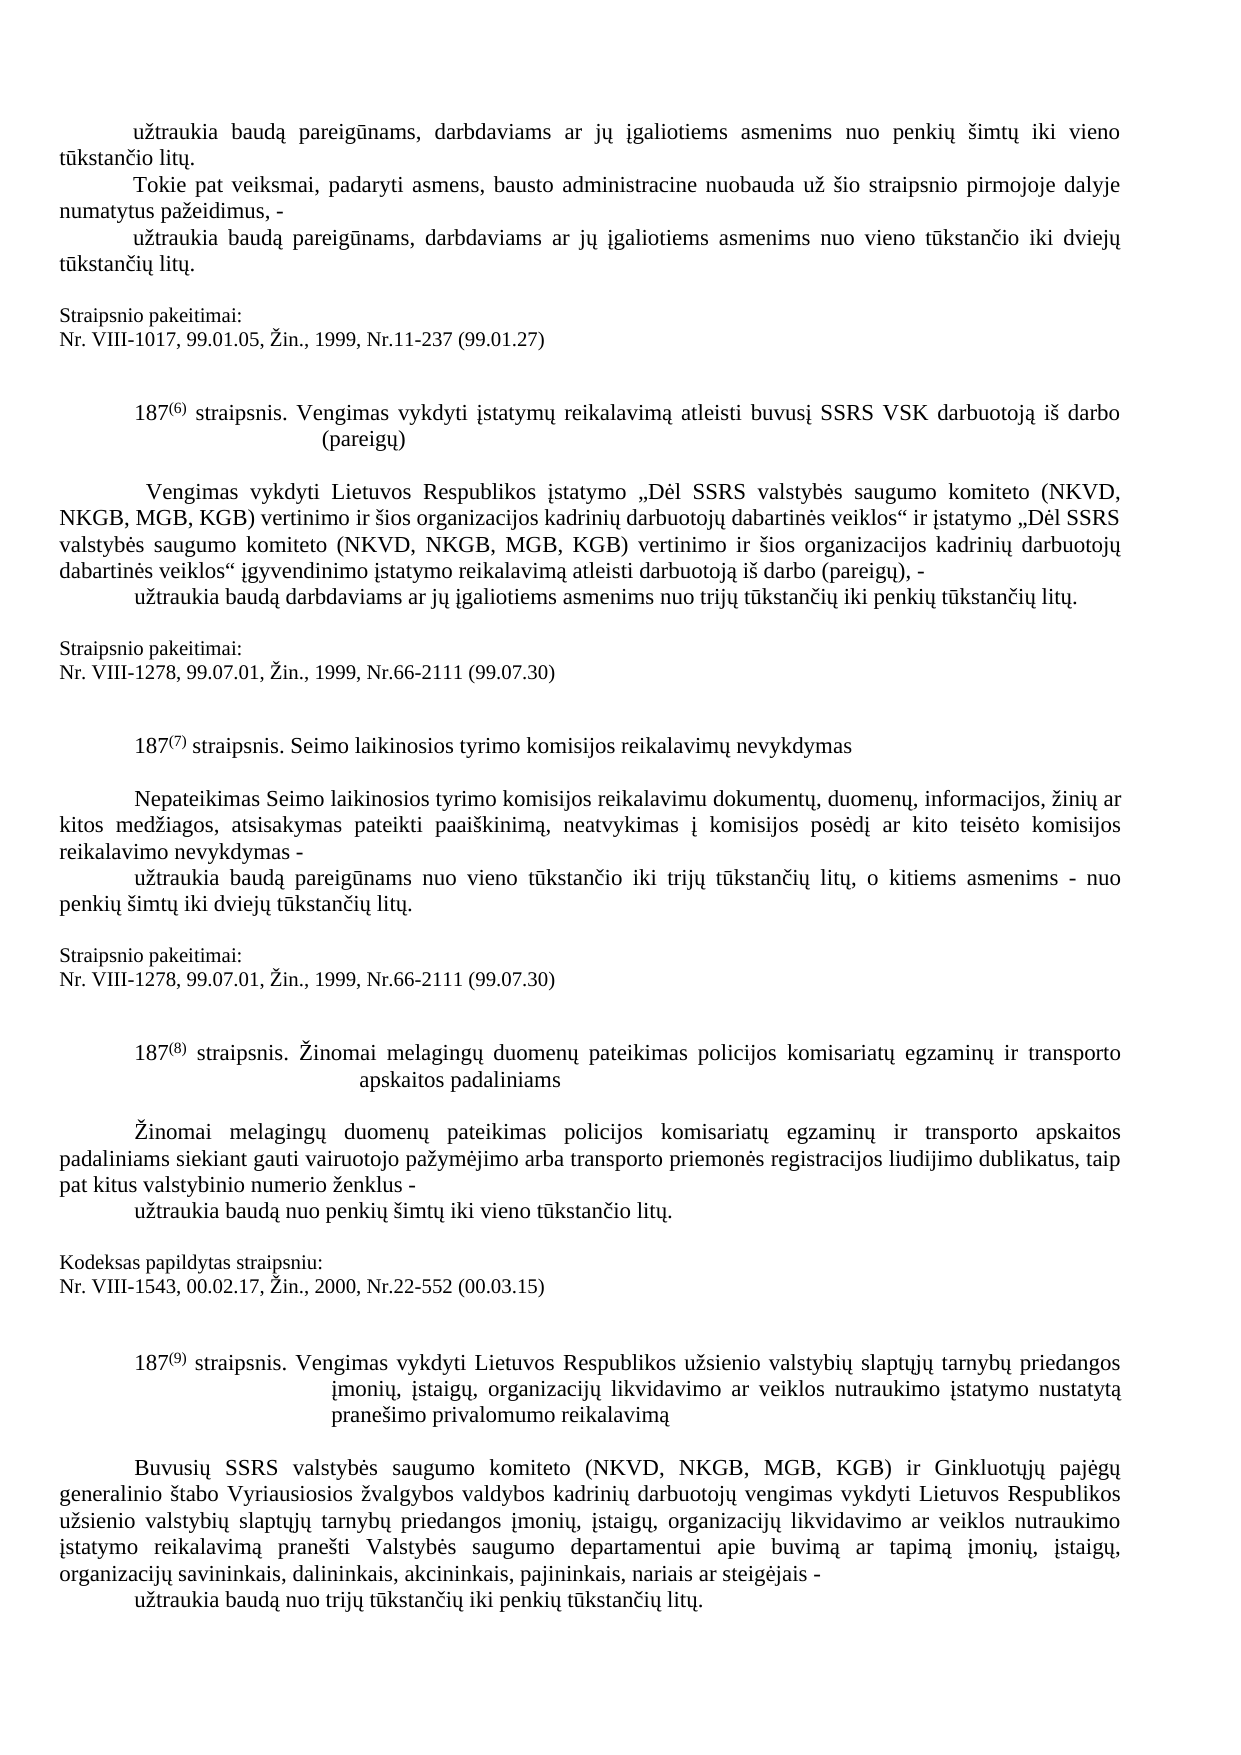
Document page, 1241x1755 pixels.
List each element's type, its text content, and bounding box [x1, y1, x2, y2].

text Nr. VIII-1543, 00.02.17, Žin., 2000, Nr.22-552 (00.03.15) [59, 1274, 1122, 1298]
text Straipsnio pakeitimai: [59, 636, 1122, 660]
text Straipsnio pakeitimai: [59, 303, 1122, 327]
text Žinomai melagingų duomenų pateikimas policijos komisariatų egzaminų ir transporto apskaitos padaliniams siekiant gauti vairuotojo pažymėjimo arba transporto priemonės registracijos liudijimo dublikatus, taip pat kitus valstybinio numerio ženklus - [59, 1118, 1122, 1197]
text užtraukia baudą pareigūnams, darbdaviams ar jų įgaliotiems asmenims nuo vieno tūkstančio iki dviejų tūkstančių litų. [59, 223, 1122, 276]
text užtraukia baudą darbdaviams ar jų įgaliotiems asmenims nuo trijų tūkstančių iki penkių tūkstančių litų. [59, 583, 1122, 610]
text 187(6) straipsnis. Vengimas vykdyti įstatymų reikalavimą atleisti buvusį SSRS VSK darbuotoją iš darbo (pareigų) [134, 399, 1122, 452]
text užtraukia baudą pareigūnams, darbdaviams ar jų įgaliotiems asmenims nuo penkių šimtų iki vieno tūkstančio litų. [59, 118, 1122, 171]
text Nr. VIII-1017, 99.01.05, Žin., 1999, Nr.11-237 (99.01.27) [59, 327, 1122, 351]
text 187(7) straipsnis. Seimo laikinosios tyrimo komisijos reikalavimų nevykdymas [59, 732, 1122, 759]
text 187(8) straipsnis. Žinomai melagingų duomenų pateikimas policijos komisariatų egzaminų ir transporto apskaitos padaliniams [134, 1039, 1122, 1092]
text užtraukia baudą nuo penkių šimtų iki vieno tūkstančio litų. [59, 1197, 1122, 1224]
text užtraukia baudą pareigūnams nuo vieno tūkstančio iki trijų tūkstančių litų, o kitiems asmenims - nuo penkių šimtų iki dviejų tūkstančių litų. [59, 864, 1122, 917]
text Nr. VIII-1278, 99.07.01, Žin., 1999, Nr.66-2111 (99.07.30) [59, 660, 1122, 684]
text Nepateikimas Seimo laikinosios tyrimo komisijos reikalavimu dokumentų, duomenų, informacijos, žinių ar kitos medžiagos, atsisakymas pateikti paaiškinimą, neatvykimas į komisijos posėdį ar kito teisėto komisijos reikalavimo nevykdymas - [59, 785, 1122, 864]
text Kodeksas papildytas straipsniu: [59, 1250, 1122, 1274]
text Tokie pat veiksmai, padaryti asmens, bausto administracine nuobauda už šio straipsnio pirmojoje dalyje numatytus pažeidimus, - [59, 171, 1122, 223]
text 187(9) straipsnis. Vengimas vykdyti Lietuvos Respublikos užsienio valstybių slaptųjų tarnybų priedangos įmonių, įstaigų, organizacijų likvidavimo ar veiklos nutraukimo įstatymo nustatytą pranešimo privalomumo reikalavimą [134, 1349, 1122, 1428]
text užtraukia baudą nuo trijų tūkstančių iki penkių tūkstančių litų. [59, 1586, 1122, 1612]
text Buvusių SSRS valstybės saugumo komiteto (NKVD, NKGB, MGB, KGB) ir Ginkluotųjų pajėgų generalinio štabo Vyriausiosios žvalgybos valdybos kadrinių darbuotojų vengimas vykdyti Lietuvos Respublikos užsienio valstybių slaptųjų tarnybų priedangos įmonių, įstaigų, organizacijų likvidavimo ar veiklos nutraukimo įstatymo reikalavimą pranešti Valstybės saugumo departamentui apie buvimą ar tapimą įmonių, įstaigų, organizacijų savininkais, dalininkais, akcininkais, pajininkais, nariais ar steigėjais - [59, 1454, 1122, 1586]
text Nr. VIII-1278, 99.07.01, Žin., 1999, Nr.66-2111 (99.07.30) [59, 967, 1122, 991]
text Vengimas vykdyti Lietuvos Respublikos įstatymo „Dėl SSRS valstybės saugumo komiteto (NKVD, NKGB, MGB, KGB) vertinimo ir šios organizacijos kadrinių darbuotojų dabartinės veiklos“ ir įstatymo „Dėl SSRS valstybės saugumo komiteto (NKVD, NKGB, MGB, KGB) vertinimo ir šios organizacijos kadrinių darbuotojų dabartinės veiklos“ įgyvendinimo įstatymo reikalavimą atleisti darbuotoją iš darbo (pareigų), - [59, 478, 1122, 583]
text Straipsnio pakeitimai: [59, 943, 1122, 967]
